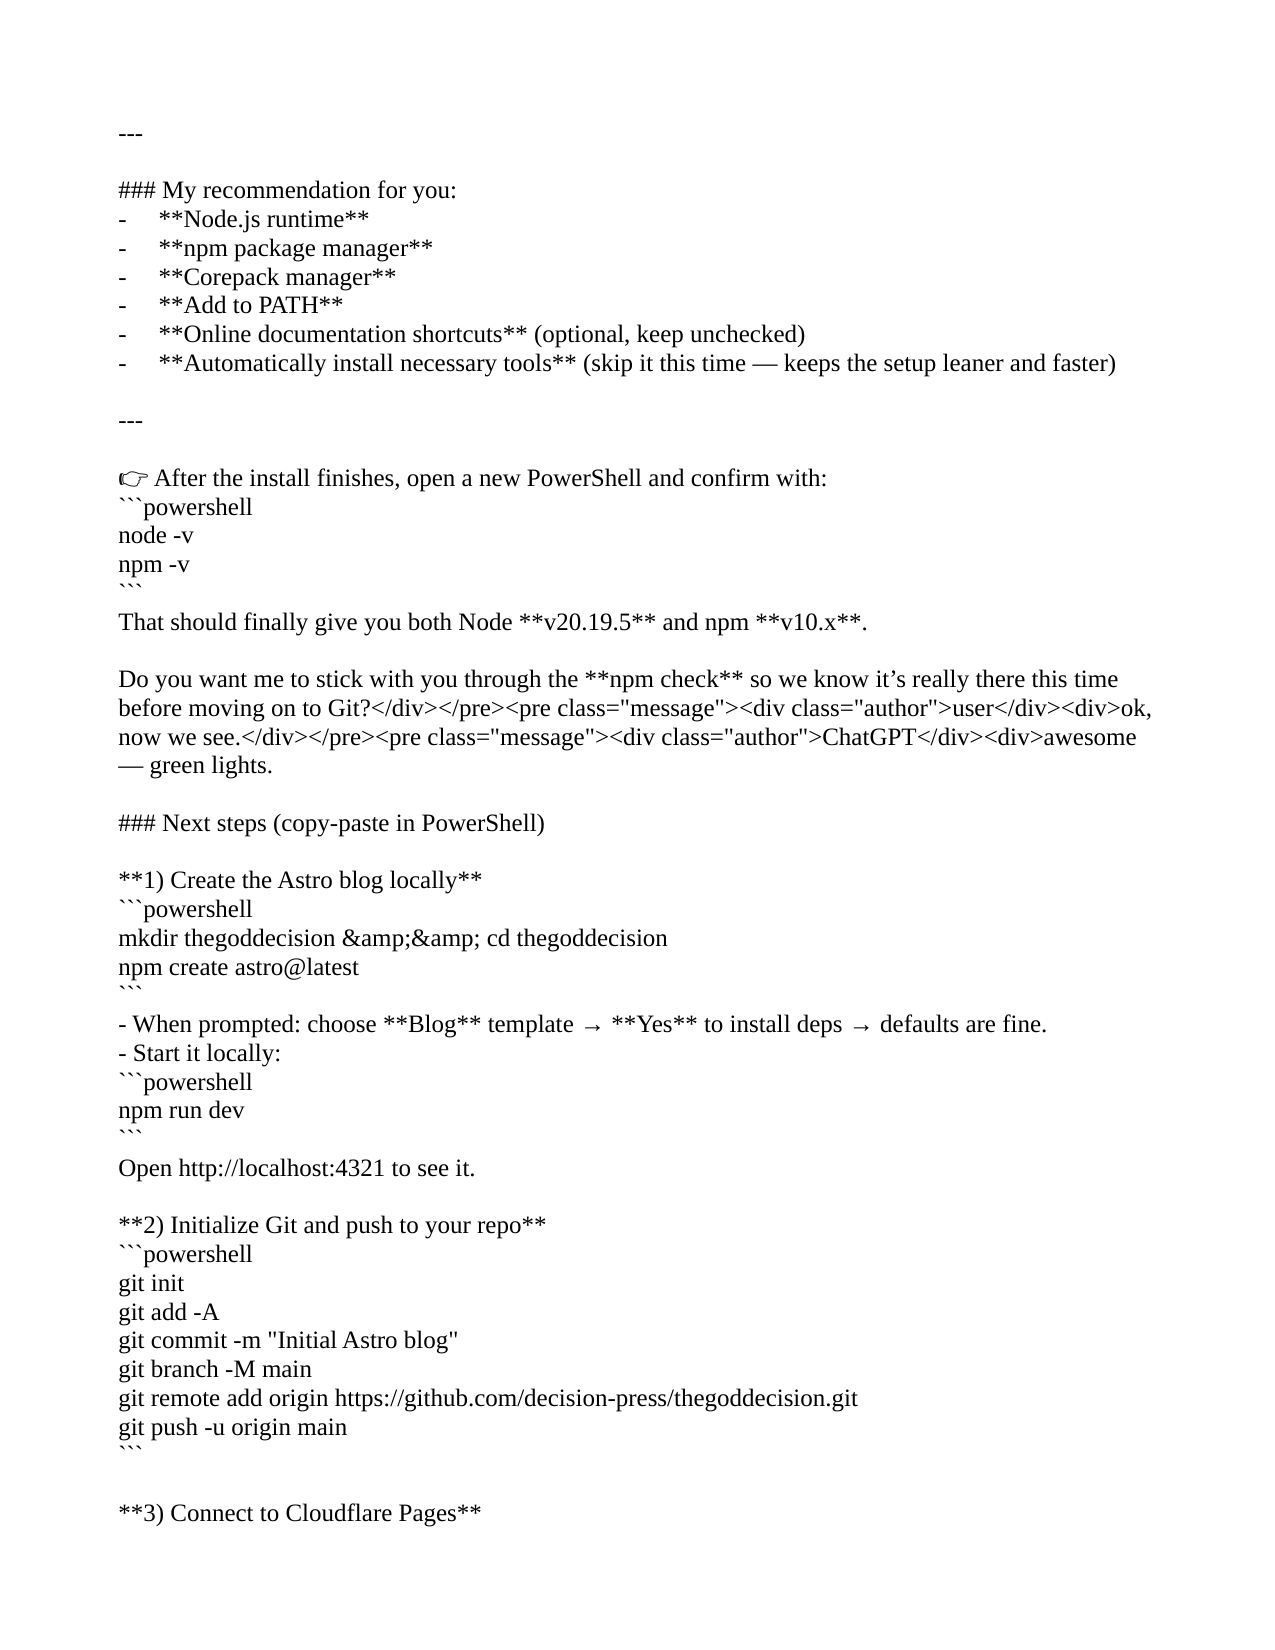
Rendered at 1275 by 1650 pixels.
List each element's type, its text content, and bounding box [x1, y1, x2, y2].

text git add -A [118, 1297, 1157, 1326]
text ```powershell [118, 894, 1157, 923]
text npm create astro@latest [118, 952, 1157, 981]
text - ❌ **Online documentation shortcuts** (optional, keep unchecked) [118, 319, 1157, 348]
text ### Next steps (copy-paste in PowerShell) [118, 808, 1157, 837]
text Do you want me to stick with you through the **npm check** so we know it’s really there this time before moving on to Git?</div></pre><pre class="message"><div class="author">user</div><div>ok, now we see.</div></pre><pre class="message"><div class="author">ChatGPT</div><div>awesome — green lights. 🚦 [118, 664, 1157, 779]
text **3) Connect to Cloudflare Pages** [118, 1498, 1157, 1527]
text ``` [118, 578, 1157, 607]
text - When prompted: choose **Blog** template → **Yes** to install deps → defaults are fine. [118, 1009, 1157, 1038]
text git commit -m "Initial Astro blog" [118, 1326, 1157, 1354]
text **2) Initialize Git and push to your repo** [118, 1211, 1157, 1239]
text ``` [118, 981, 1157, 1009]
text ``` [118, 1124, 1157, 1153]
text node -v [118, 521, 1157, 549]
text **1) Create the Astro blog locally** [118, 866, 1157, 894]
text - ✅ **Node.js runtime** [118, 204, 1157, 233]
text 👉 After the install finishes, open a new PowerShell and confirm with: [118, 463, 1157, 492]
text --- [118, 406, 1157, 434]
text - ❌ **Automatically install necessary tools** (skip it this time — keeps the setup leaner and faster) [118, 348, 1157, 377]
text npm -v [118, 549, 1157, 578]
text git remote add origin https://github.com/decision-press/thegoddecision.git [118, 1383, 1157, 1412]
text - ✅ **Add to PATH** [118, 291, 1157, 319]
text git init [118, 1268, 1157, 1297]
text That should finally give you both Node **v20.19.5** and npm **v10.x**. 🎉 [118, 607, 1157, 636]
text npm run dev [118, 1096, 1157, 1124]
text git branch -M main [118, 1354, 1157, 1383]
text - Start it locally: [118, 1038, 1157, 1067]
text ```powershell [118, 492, 1157, 521]
text ```powershell [118, 1239, 1157, 1268]
text - ✅ **Corepack manager** [118, 262, 1157, 291]
text git push -u origin main [118, 1412, 1157, 1441]
text mkdir thegoddecision &amp;&amp; cd thegoddecision [118, 923, 1157, 952]
text ``` [118, 1441, 1157, 1469]
text ### My recommendation for you: [118, 176, 1157, 204]
text --- [118, 118, 1157, 147]
text - ✅ **npm package manager** [118, 233, 1157, 262]
text Open http://localhost:4321 to see it. [118, 1153, 1157, 1182]
text ```powershell [118, 1067, 1157, 1096]
